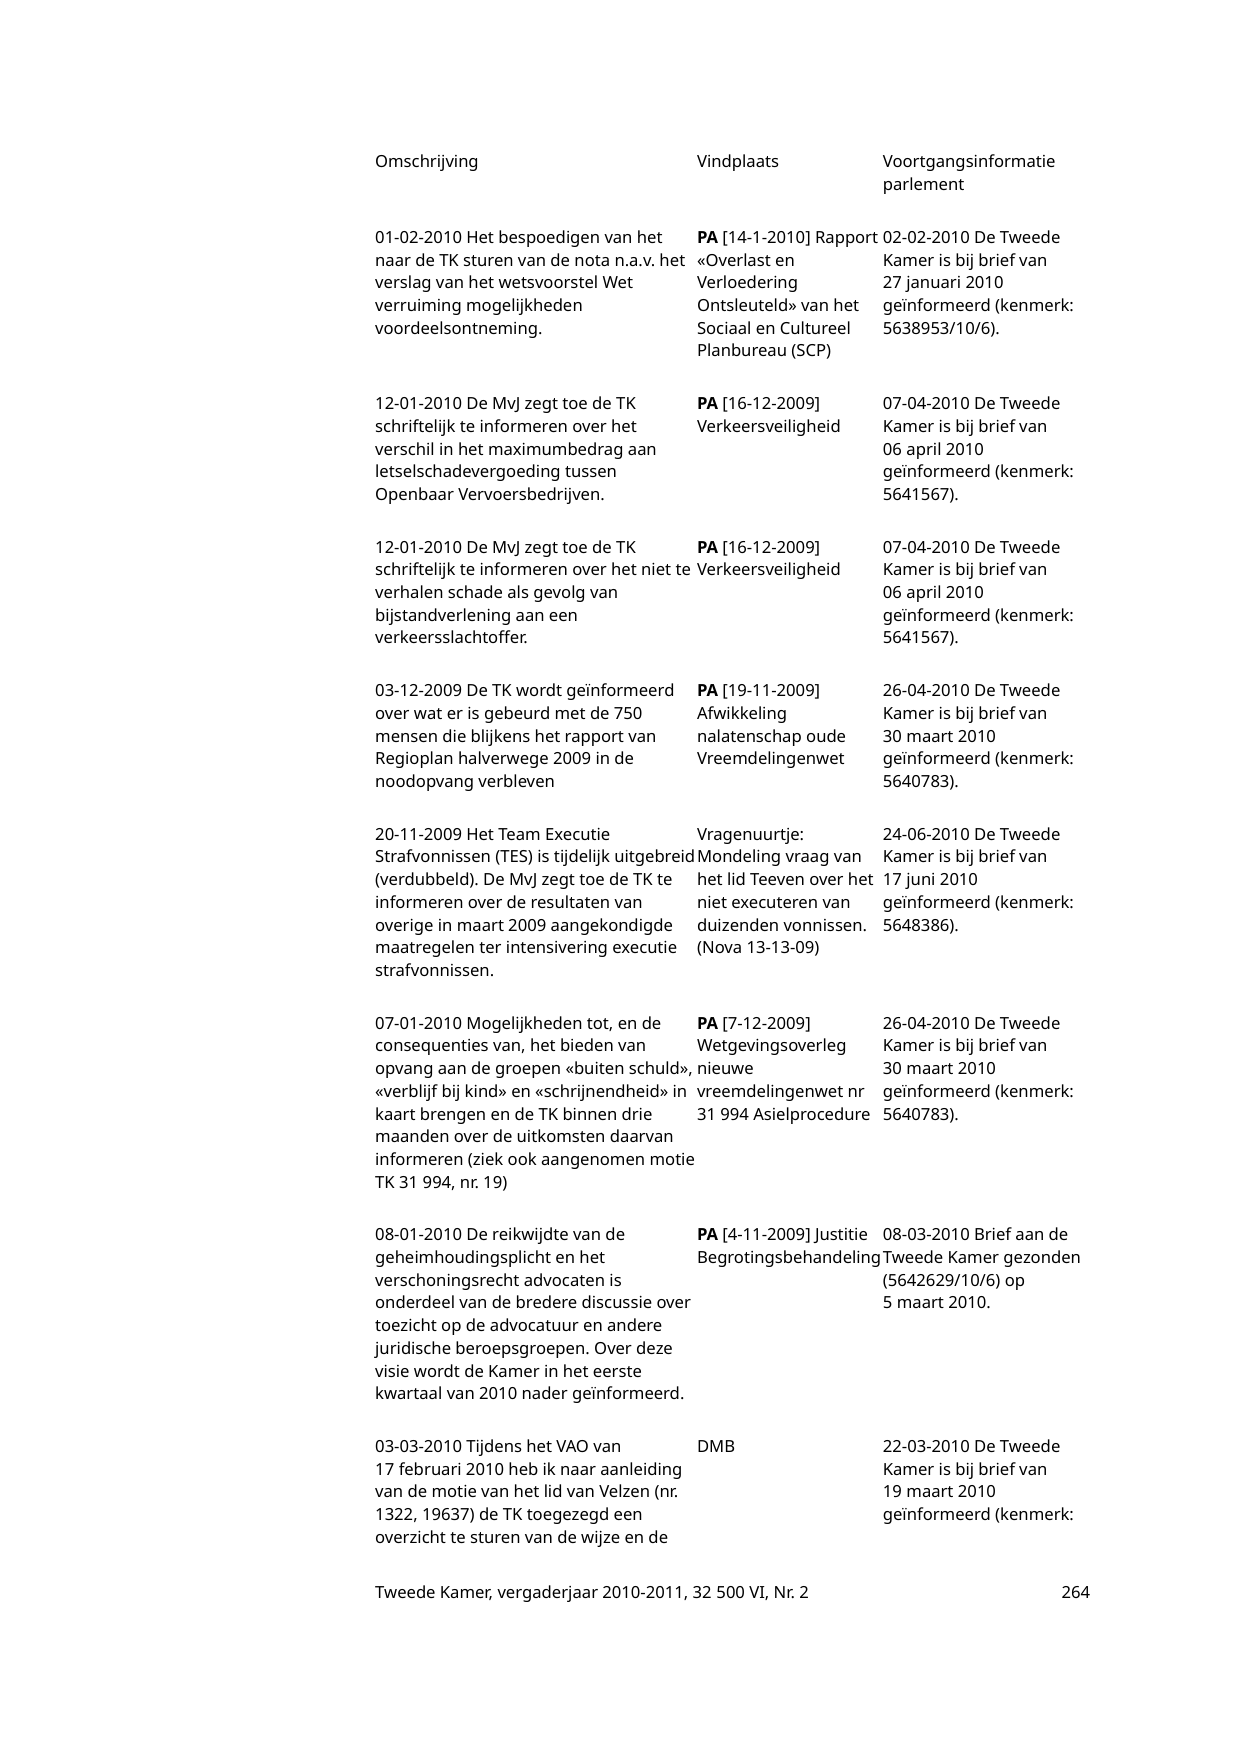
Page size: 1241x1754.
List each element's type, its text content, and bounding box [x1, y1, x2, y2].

table_cell PA [14-1-2010] Rapport «Overlast en Verloedering Ontsleuteld» van het Sociaal en Cultureel Planbureau (SCP) [697, 225, 883, 392]
table_header Vindplaats [697, 150, 883, 225]
table_cell 12-01-2010 De MvJ zegt toe de TK schriftelijk te informeren over het verschil in het maximumbedrag aan letselschadevergoeding tussen Openbaar Vervoersbedrijven. [375, 392, 697, 535]
table_cell 07-01-2010 Mogelijkheden tot, en de consequenties van, het bieden van opvang aan de groepen «buiten schuld», «verblijf bij kind» en «schrijnendheid» in kaart brengen en de TK binnen drie maanden over de uitkomsten daarvan informeren (ziek ook aangenomen motie TK 31 994, nr. 19) [375, 1011, 697, 1223]
table_cell 03-03-2010 Tijdens het VAO van 17 februari 2010 heb ik naar aanleiding van de motie van het lid van Velzen (nr. 1322, 19637) de TK toegezegd een overzicht te sturen van de wijze en de [375, 1435, 697, 1548]
table_cell 03-12-2009 De TK wordt geïnformeerd over wat er is gebeurd met de 750 mensen die blijkens het rapport van Regioplan halverwege 2009 in de noodopvang verbleven [375, 679, 697, 822]
table_cell PA [7-12-2009] Wetgevingsoverleg nieuwe vreemdelingenwet nr 31 994 Asielprocedure [697, 1011, 883, 1223]
table_cell 12-01-2010 De MvJ zegt toe de TK schriftelijk te informeren over het niet te verhalen schade als gevolg van bijstandverlening aan een verkeersslachtoffer. [375, 535, 697, 679]
table_cell 07-04-2010 De Tweede Kamer is bij brief van 06 april 2010 geïnformeerd (kenmerk: 5641567). [883, 535, 1090, 679]
table_cell Vragenuurtje: Mondeling vraag van het lid Teeven over het niet executeren van duizenden vonnissen. (Nova 13-13-09) [697, 822, 883, 1011]
table_cell 08-01-2010 De reikwijdte van de geheimhoudingsplicht en het verschoningsrecht advocaten is onderdeel van de bredere discussie over toezicht op de advocatuur en andere juridische beroepsgroepen. Over deze visie wordt de Kamer in het eerste kwartaal van 2010 nader geïnformeerd. [375, 1223, 697, 1434]
table_header Omschrijving [375, 150, 697, 225]
table_cell 02-02-2010 De Tweede Kamer is bij brief van 27 januari 2010 geïnformeerd (kenmerk: 5638953/10/6). [883, 225, 1090, 392]
table_cell 26-04-2010 De Tweede Kamer is bij brief van 30 maart 2010 geïnformeerd (kenmerk: 5640783). [883, 679, 1090, 822]
table_cell 22-03-2010 De Tweede Kamer is bij brief van 19 maart 2010 geïnformeerd (kenmerk: [883, 1435, 1090, 1548]
table_cell PA [16-12-2009] Verkeersveiligheid [697, 535, 883, 679]
table_cell PA [16-12-2009] Verkeersveiligheid [697, 392, 883, 535]
table_cell DMB [697, 1435, 883, 1548]
table_cell PA [19-11-2009] Afwikkeling nalatenschap oude Vreemdelingenwet [697, 679, 883, 822]
table_cell 01-02-2010 Het bespoedigen van het naar de TK sturen van de nota n.a.v. het verslag van het wetsvoorstel Wet verruiming mogelijkheden voordeelsontneming. [375, 225, 697, 392]
table_cell 08-03-2010 Brief aan de Tweede Kamer gezonden (5642629/10/6) op 5 maart 2010. [883, 1223, 1090, 1434]
table_cell 24-06-2010 De Tweede Kamer is bij brief van 17 juni 2010 geïnformeerd (kenmerk: 5648386). [883, 822, 1090, 1011]
table_cell 20-11-2009 Het Team Executie Strafvonnissen (TES) is tijdelijk uitgebreid (verdubbeld). De MvJ zegt toe de TK te informeren over de resultaten van overige in maart 2009 aangekondigde maatregelen ter intensivering executie strafvonnissen. [375, 822, 697, 1011]
table_header Voortgangsinformatie parlement [883, 150, 1090, 225]
table_cell 26-04-2010 De Tweede Kamer is bij brief van 30 maart 2010 geïnformeerd (kenmerk: 5640783). [883, 1011, 1090, 1223]
table_cell 07-04-2010 De Tweede Kamer is bij brief van 06 april 2010 geïnformeerd (kenmerk: 5641567). [883, 392, 1090, 535]
table_cell PA [4-11-2009] Justitie Begrotingsbehandeling [697, 1223, 883, 1434]
